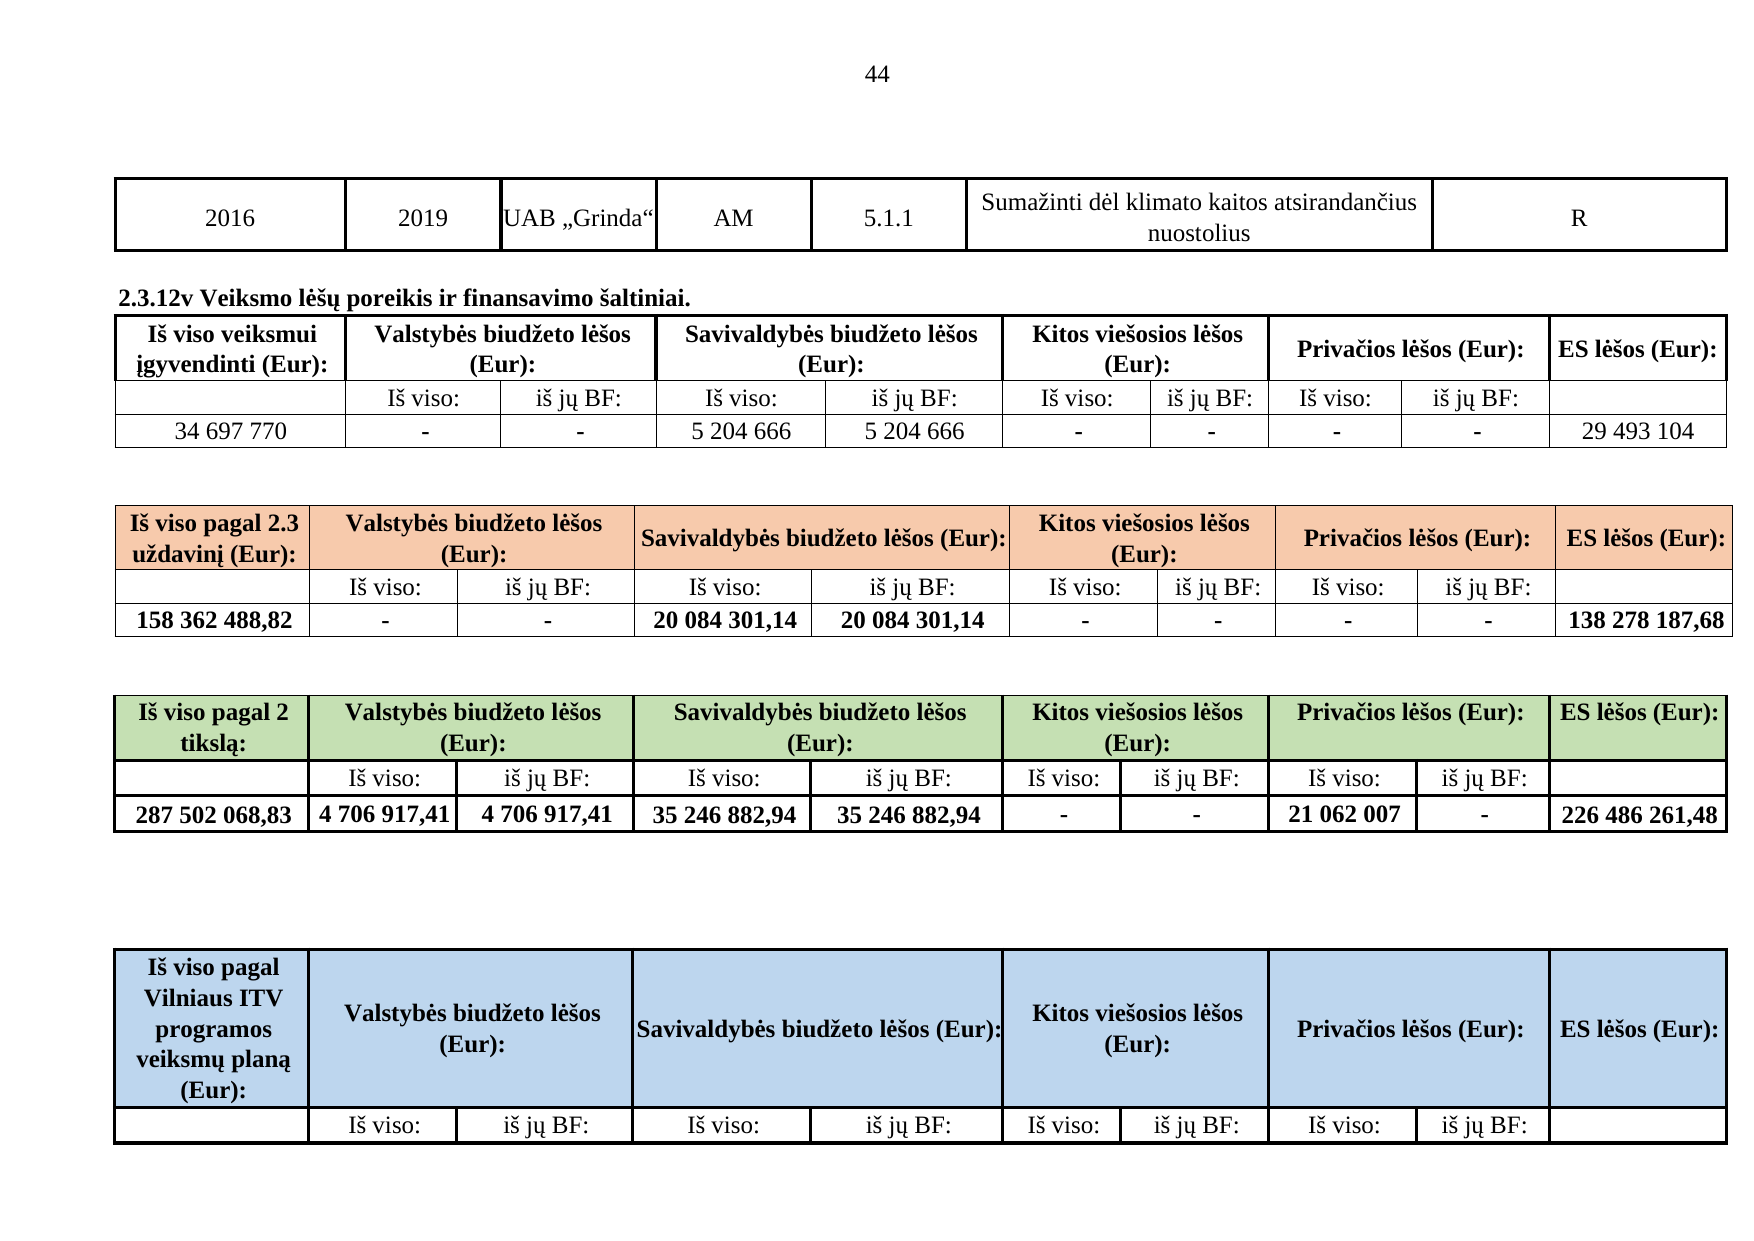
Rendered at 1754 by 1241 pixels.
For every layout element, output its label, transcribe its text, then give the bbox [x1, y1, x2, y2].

table_header Iš viso pagal 2.3 uždavinį (Eur): [116, 506, 309, 569]
table_header ES lėšos (Eur): [1551, 696, 1725, 759]
table_cell Iš viso: [1269, 381, 1401, 413]
table_cell - [458, 604, 634, 636]
table_cell 20 084 301,14 [635, 604, 811, 636]
table_cell - [1418, 604, 1555, 636]
table_cell [1550, 381, 1726, 413]
table_header Kitos viešosios lėšos (Eur): [1004, 696, 1267, 759]
table_header Kitos viešosios lėšos (Eur): [1004, 317, 1267, 380]
table_cell - [1004, 797, 1119, 829]
table_header ES lėšos (Eur): [1551, 317, 1725, 380]
table_header ES lėšos (Eur): [1556, 506, 1732, 569]
table_cell 4 706 917,41 [310, 797, 455, 829]
table_cell 20 084 301,14 [812, 604, 1009, 636]
table_cell - [346, 415, 500, 447]
table_cell Iš viso: [310, 1109, 455, 1141]
table_cell [116, 762, 307, 794]
table_cell - [1269, 415, 1401, 447]
table_header Kitos viešosios lėšos (Eur): [1010, 506, 1275, 569]
table_cell Iš viso: [310, 762, 455, 794]
table_cell 2016 [117, 180, 344, 249]
text 2.3.12v Veiksmo lėšų poreikis ir finansavimo šaltiniai. [118, 283, 1636, 312]
table_cell [116, 1109, 307, 1141]
table_cell - [1158, 604, 1275, 636]
table_header Privačios lėšos (Eur): [1270, 317, 1548, 380]
table_cell iš jų BF: [812, 1109, 1001, 1141]
table_cell iš jų BF: [501, 381, 656, 413]
table_cell UAB „Grinda“ [503, 180, 655, 249]
table_cell iš jų BF: [826, 381, 1002, 413]
table_cell [1556, 570, 1732, 603]
table_cell Iš viso: [310, 570, 457, 603]
table_header Valstybės biudžeto lėšos (Eur): [347, 317, 654, 380]
table_cell - [1122, 797, 1267, 829]
table_cell [1551, 762, 1725, 794]
table_cell R [1434, 180, 1725, 249]
table_header Savivaldybės biudžeto lėšos (Eur): [635, 506, 1009, 569]
table_cell iš jų BF: [1122, 762, 1267, 794]
table_cell Iš viso: [657, 381, 825, 413]
table_cell 138 278 187,68 [1556, 604, 1732, 636]
table_cell 5.1.1 [813, 180, 965, 249]
table_header Iš viso pagal Vilniaus ITV programos veiksmų planą (Eur): [116, 951, 307, 1106]
table_cell Iš viso: [635, 570, 811, 603]
table_cell Iš viso: [1276, 570, 1417, 603]
table_cell Sumažinti dėl klimato kaitos atsirandančius nuostolius [968, 180, 1431, 249]
table_cell iš jų BF: [812, 762, 1001, 794]
table_cell Iš viso: [1004, 762, 1119, 794]
table_cell - [1003, 415, 1150, 447]
table_cell 35 246 882,94 [635, 797, 809, 829]
table_cell [116, 381, 345, 413]
table_cell iš jų BF: [1158, 570, 1275, 603]
table_header Valstybės biudžeto lėšos (Eur): [310, 696, 632, 759]
table_cell - [501, 415, 656, 447]
table_cell Iš viso: [1010, 570, 1157, 603]
table_cell iš jų BF: [1402, 381, 1549, 413]
table_cell [1551, 1109, 1725, 1141]
table_header Kitos viešosios lėšos (Eur): [1004, 951, 1267, 1106]
table_cell AM [658, 180, 810, 249]
table_cell - [1402, 415, 1549, 447]
table_cell 287 502 068,83 [116, 797, 307, 829]
table_cell 29 493 104 [1550, 415, 1726, 447]
table_header Savivaldybės biudžeto lėšos (Eur): [635, 696, 1001, 759]
table_cell iš jų BF: [1418, 762, 1548, 794]
table_cell iš jų BF: [458, 1109, 631, 1141]
table_header Iš viso pagal 2 tikslą: [116, 696, 307, 759]
table_cell iš jų BF: [1122, 1109, 1267, 1141]
table_cell iš jų BF: [458, 762, 632, 794]
table_cell 2019 [347, 180, 499, 249]
table_header Valstybės biudžeto lėšos (Eur): [310, 506, 634, 569]
table_cell Iš viso: [1004, 1109, 1119, 1141]
table_cell iš jų BF: [458, 570, 634, 603]
table_cell 35 246 882,94 [812, 797, 1001, 829]
table_cell iš jų BF: [1418, 1109, 1548, 1141]
table_cell Iš viso: [1003, 381, 1150, 413]
table_cell 4 706 917,41 [458, 797, 632, 829]
table_header Iš viso veiksmui įgyvendinti (Eur): [117, 317, 344, 380]
table_cell Iš viso: [1270, 762, 1415, 794]
table_cell 5 204 666 [826, 415, 1002, 447]
table_cell Iš viso: [1270, 1109, 1415, 1141]
table_cell iš jų BF: [1418, 570, 1555, 603]
table_cell Iš viso: [634, 1109, 809, 1141]
table_cell 21 062 007 [1270, 797, 1415, 829]
table_header Valstybės biudžeto lėšos (Eur): [310, 951, 631, 1106]
table_header Privačios lėšos (Eur): [1270, 951, 1548, 1106]
table_header Savivaldybės biudžeto lėšos (Eur): [658, 317, 1001, 380]
table_cell 158 362 488,82 [116, 604, 309, 636]
table_cell iš jų BF: [812, 570, 1009, 603]
table_cell Iš viso: [346, 381, 500, 413]
table_cell Iš viso: [635, 762, 809, 794]
table_cell 226 486 261,48 [1551, 797, 1725, 829]
table_header ES lėšos (Eur): [1551, 951, 1725, 1106]
table_header Privačios lėšos (Eur): [1270, 696, 1548, 759]
table_cell 34 697 770 [116, 415, 345, 447]
table_cell - [1151, 415, 1268, 447]
table_cell [116, 570, 309, 603]
table_cell 5 204 666 [657, 415, 825, 447]
table_cell - [1010, 604, 1157, 636]
table_header Privačios lėšos (Eur): [1276, 506, 1555, 569]
table_cell - [310, 604, 457, 636]
table_cell - [1418, 797, 1548, 829]
table_cell iš jų BF: [1151, 381, 1268, 413]
table_header Savivaldybės biudžeto lėšos (Eur): [634, 951, 1001, 1106]
table_cell - [1276, 604, 1417, 636]
